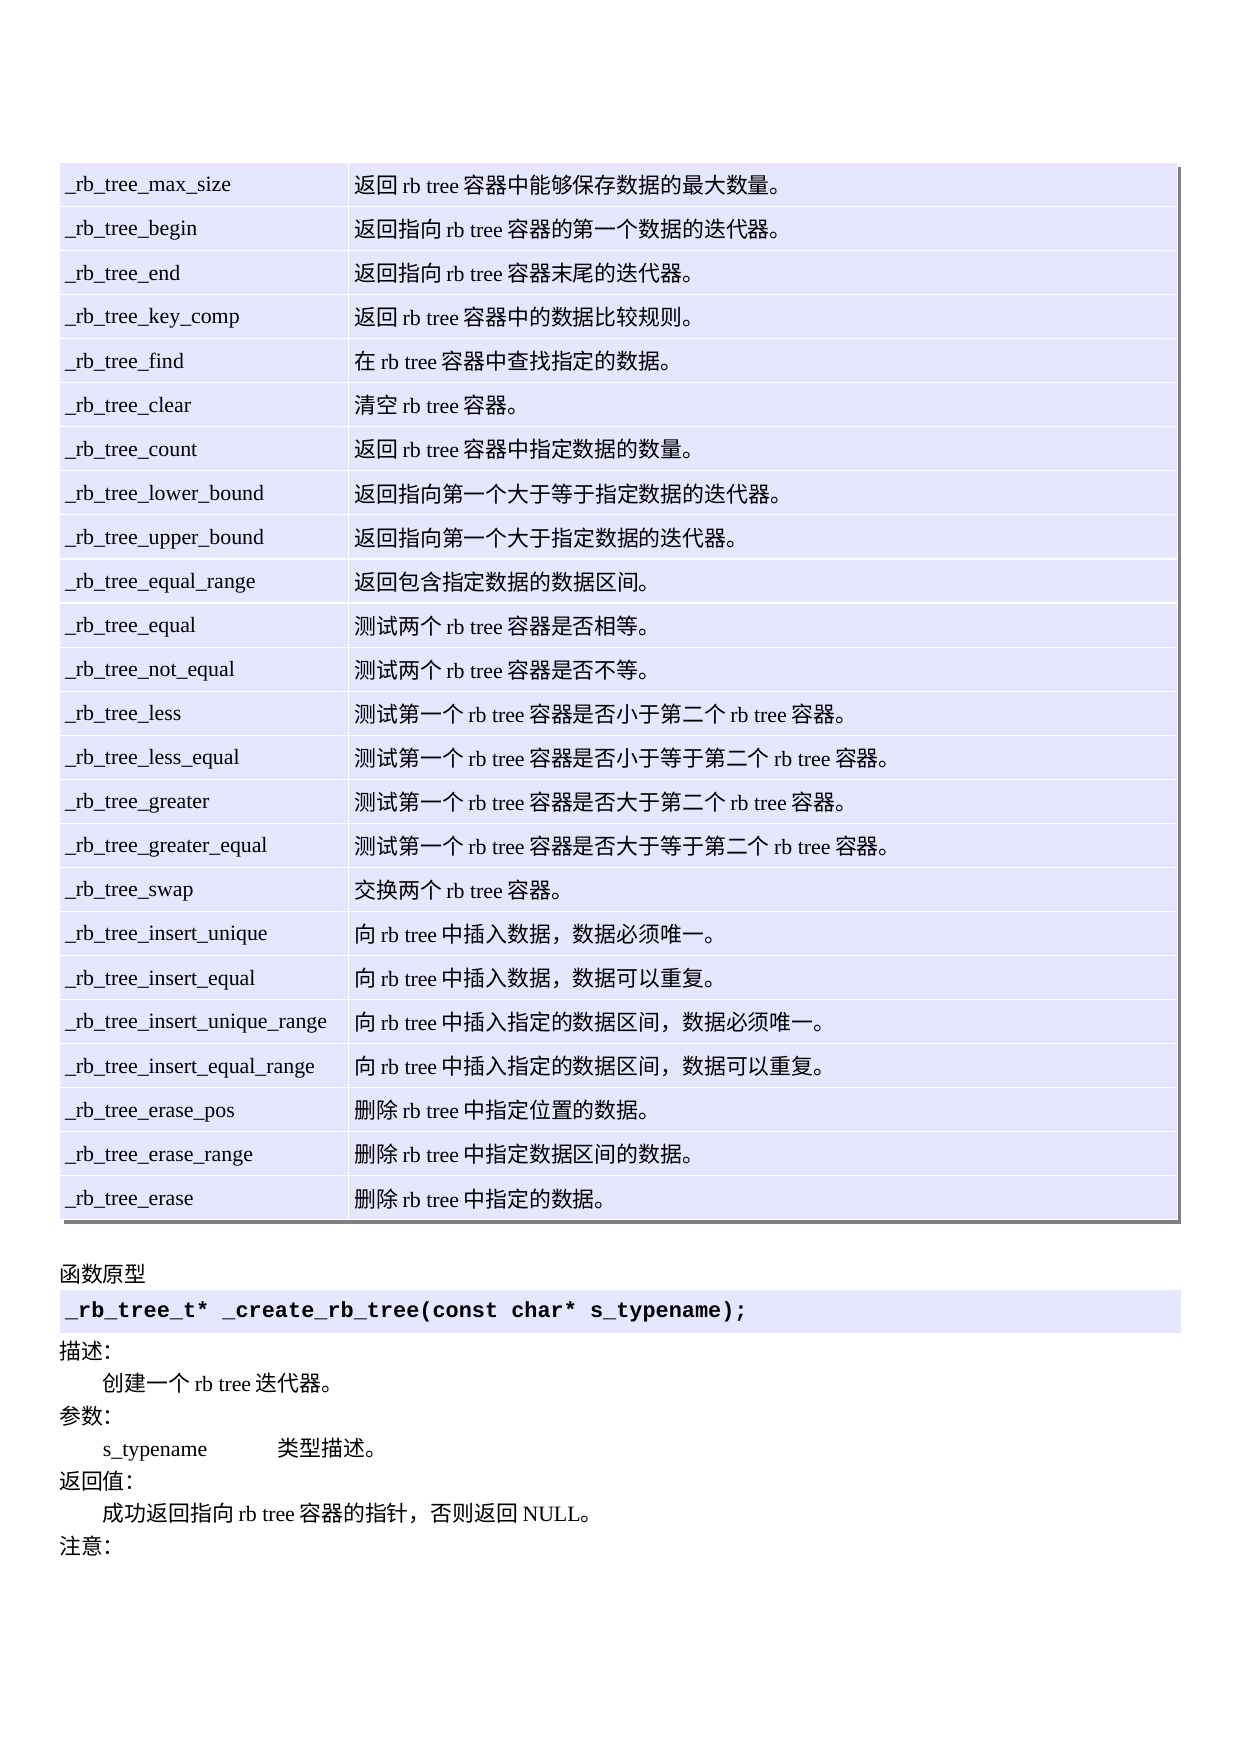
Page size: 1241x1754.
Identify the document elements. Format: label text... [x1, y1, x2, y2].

table_cell _rb_tree_equal [60, 604, 348, 647]
table_cell _rb_tree_less [60, 692, 348, 735]
table_cell _rb_tree_insert_unique_range [60, 1000, 348, 1043]
table_cell _rb_tree_erase_range [60, 1132, 348, 1175]
table_cell 交换两个rb tree容器。 [349, 868, 1177, 911]
table_cell 向rb tree中插入数据，数据可以重复。 [349, 956, 1177, 999]
table_cell _rb_tree_key_comp [60, 295, 348, 338]
table_cell _rb_tree_max_size [60, 163, 348, 206]
table_cell 返回rb tree容器中指定数据的数量。 [349, 427, 1177, 470]
table_cell 在rb tree容器中查找指定的数据。 [349, 339, 1177, 382]
text 成功返回指向rb tree容器的指针，否则返回NULL。 [59, 1496, 1181, 1528]
table_cell _rb_tree_not_equal [60, 648, 348, 691]
table_cell 向rb tree中插入数据，数据必须唯一。 [349, 912, 1177, 955]
text 参数： [59, 1398, 1181, 1431]
table_cell 测试第一个rb tree容器是否小于第二个rb tree容器。 [349, 692, 1177, 735]
table_cell 测试第一个rb tree容器是否大于等于第二个rb tree容器。 [349, 824, 1177, 867]
table_cell _rb_tree_less_equal [60, 736, 348, 779]
table_header _rb_tree_t* _create_rb_tree(const char* s_typename); [60, 1290, 1181, 1333]
table_cell _rb_tree_count [60, 427, 348, 470]
table_cell 返回指向第一个大于等于指定数据的迭代器。 [349, 471, 1177, 514]
table_cell 向rb tree中插入指定的数据区间，数据必须唯一。 [349, 1000, 1177, 1043]
text s_typename 类型描述。 [59, 1431, 1181, 1463]
table_cell 返回rb tree容器中能够保存数据的最大数量。 [349, 163, 1177, 206]
table_cell _rb_tree_erase [60, 1176, 348, 1219]
text 创建一个rb tree迭代器。 [59, 1366, 1181, 1398]
table_cell 测试第一个rb tree容器是否大于第二个rb tree容器。 [349, 780, 1177, 823]
table_cell 返回指向第一个大于指定数据的迭代器。 [349, 515, 1177, 558]
table_cell 返回rb tree容器中的数据比较规则。 [349, 295, 1177, 338]
table_cell 删除rb tree中指定位置的数据。 [349, 1088, 1177, 1131]
table_cell _rb_tree_end [60, 251, 348, 294]
text 描述： [59, 1334, 1181, 1366]
table_cell 清空rb tree容器。 [349, 383, 1177, 426]
table_cell 测试两个rb tree容器是否相等。 [349, 604, 1177, 647]
table_cell _rb_tree_swap [60, 868, 348, 911]
table_cell _rb_tree_lower_bound [60, 471, 348, 514]
text 函数原型 [59, 1257, 1181, 1289]
table_cell 测试第一个rb tree容器是否小于等于第二个rb tree容器。 [349, 736, 1177, 779]
table_cell 删除rb tree中指定的数据。 [349, 1176, 1177, 1219]
table_cell _rb_tree_insert_equal_range [60, 1044, 348, 1087]
table_cell _rb_tree_greater_equal [60, 824, 348, 867]
table_cell _rb_tree_erase_pos [60, 1088, 348, 1131]
table_cell _rb_tree_clear [60, 383, 348, 426]
table_cell _rb_tree_begin [60, 207, 348, 250]
text 注意： [59, 1528, 1181, 1561]
table_cell 向rb tree中插入指定的数据区间，数据可以重复。 [349, 1044, 1177, 1087]
table_cell _rb_tree_find [60, 339, 348, 382]
table_cell _rb_tree_upper_bound [60, 515, 348, 558]
table_cell 返回包含指定数据的数据区间。 [349, 560, 1177, 602]
table_cell _rb_tree_equal_range [60, 560, 348, 602]
table_cell _rb_tree_greater [60, 780, 348, 823]
table_cell 返回指向rb tree容器的第一个数据的迭代器。 [349, 207, 1177, 250]
table_cell _rb_tree_insert_equal [60, 956, 348, 999]
table_cell 返回指向rb tree容器末尾的迭代器。 [349, 251, 1177, 294]
table_cell 测试两个rb tree容器是否不等。 [349, 648, 1177, 691]
table_cell 删除rb tree中指定数据区间的数据。 [349, 1132, 1177, 1175]
table_cell _rb_tree_insert_unique [60, 912, 348, 955]
text 返回值： [59, 1463, 1181, 1496]
